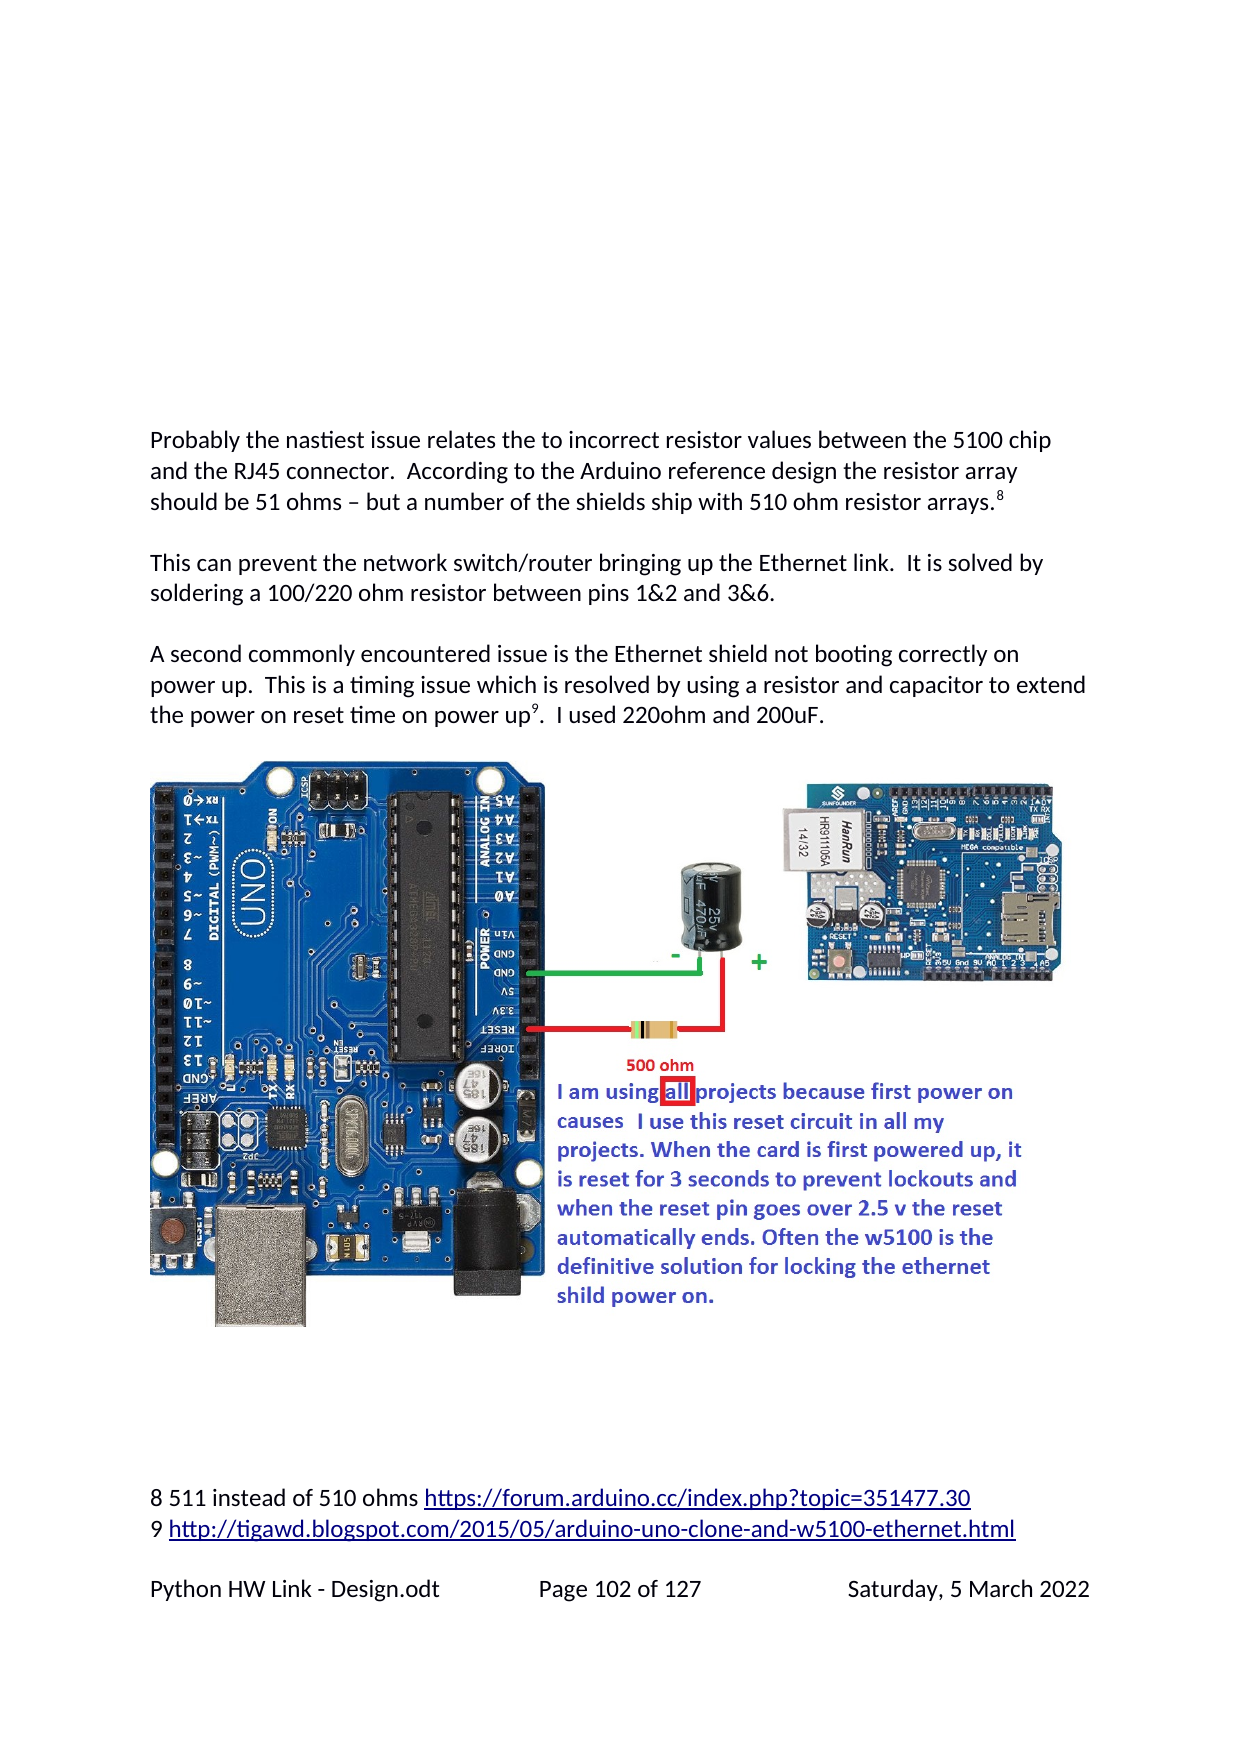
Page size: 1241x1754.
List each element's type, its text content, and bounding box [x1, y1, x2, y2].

picture [150, 760, 1091, 1327]
text This can prevent the network switch/router bringing up the Ethernet link. It is solved by soldering a 100/220 ohm resistor between pins 1&2 and 3&6. [150, 547, 1090, 608]
text Probably the nastiest issue relates the to incorrect resistor values between the 5100 chip and the RJ45 connector. According to the Arduino reference design the resistor array should be 51 ohms – but a number of the shields ship with 510 ohm resistor arrays. [150, 425, 1090, 516]
text 511 instead of 510 ohms https://forum.arduino.cc/index.php?topic=351477.30 [150, 1482, 1090, 1513]
text A second commonly encountered issue is the Ethernet shield not booting correctly on power up. This is a timing issue which is resolved by using a resistor and capacitor to extend the power on reset time on power up. I used 220ohm and 200uF. [150, 638, 1090, 730]
text http://tigawd.blogspot.com/2015/05/arduino-uno-clone-and-w5100-ethernet.html [150, 1513, 1090, 1543]
